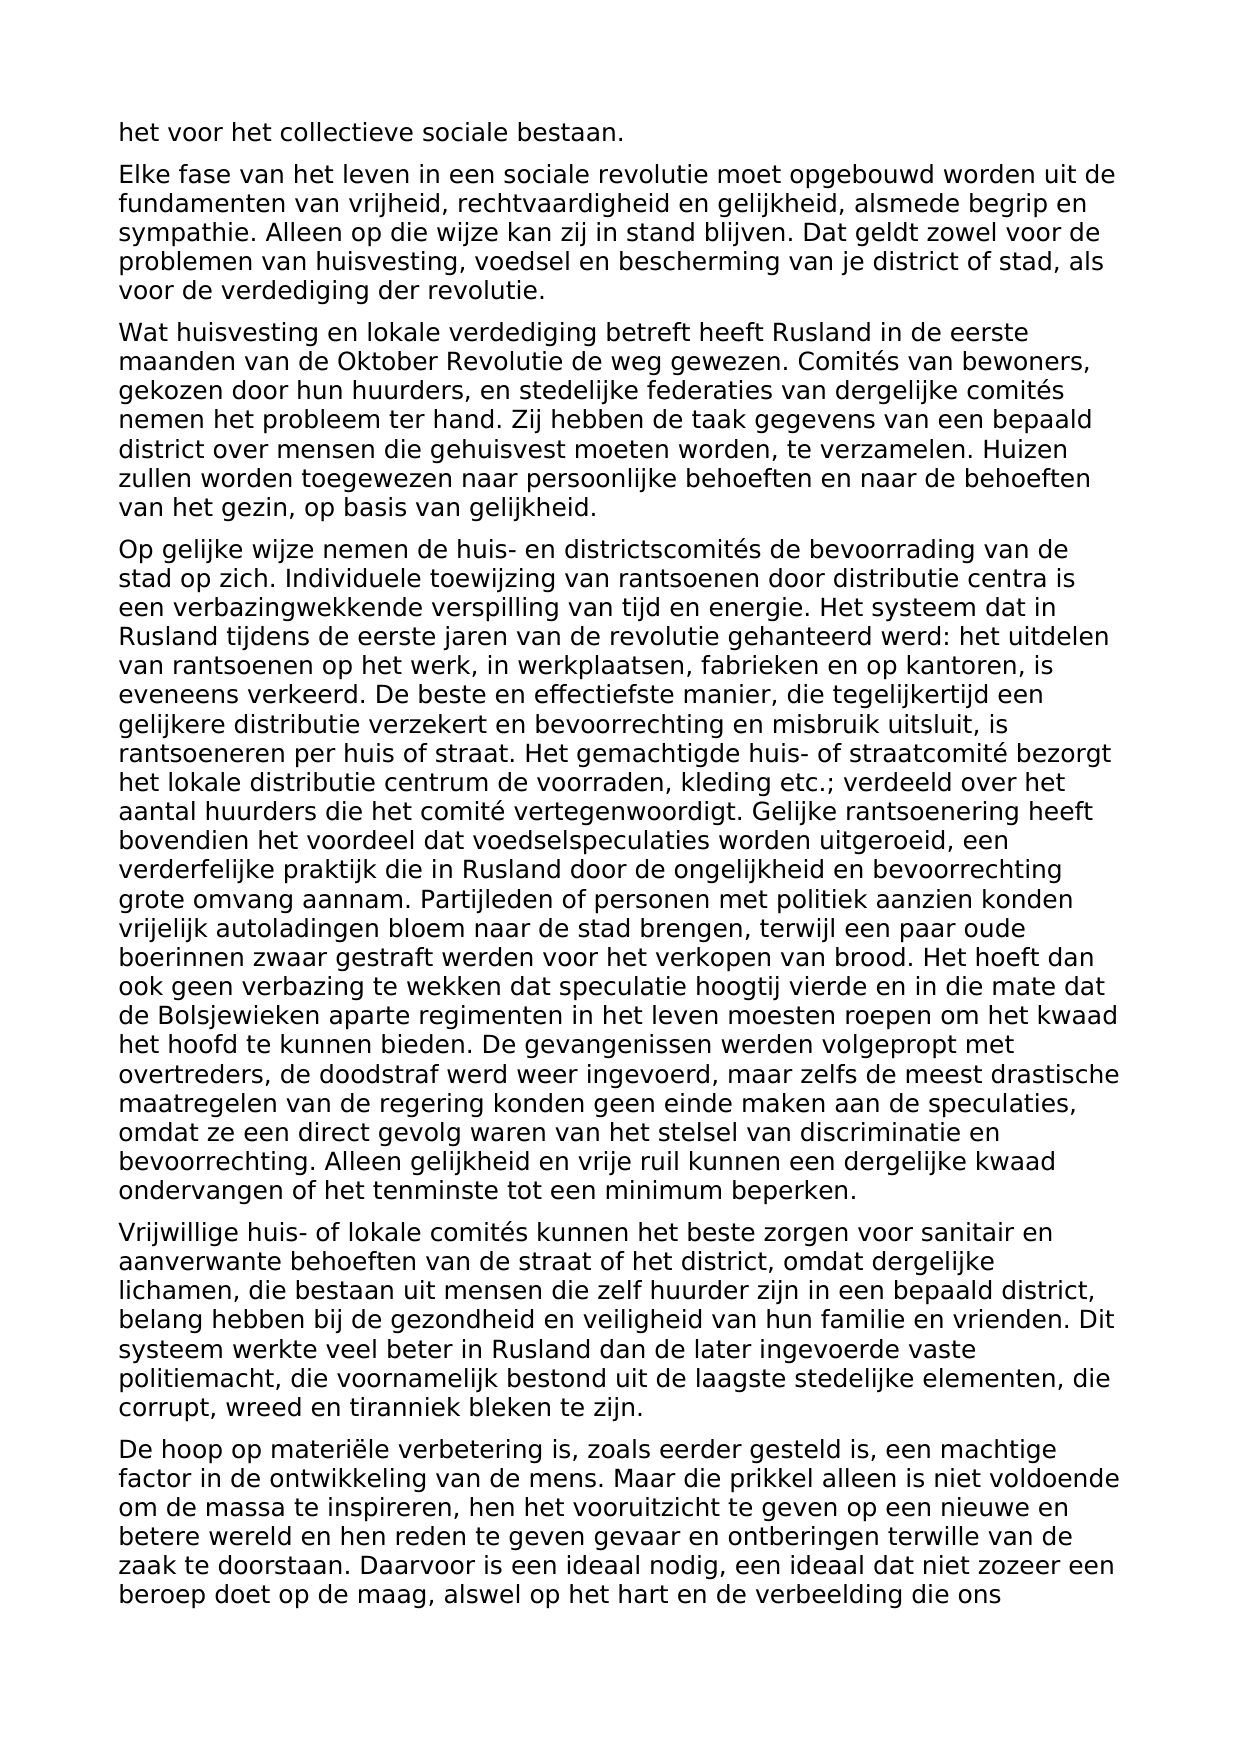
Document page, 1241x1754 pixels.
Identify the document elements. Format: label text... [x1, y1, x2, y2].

text Op gelijke wijze nemen de huis- en districtscomités de bevoorrading van de stad op zich. Individuele toewijzing van rantsoenen door distributie centra is een verbazingwekkende verspilling van tijd en energie. Het systeem dat in Rusland tijdens de eerste jaren van de revolutie gehanteerd werd: het uitdelen van rantsoenen op het werk, in werkplaatsen, fabrieken en op kantoren, is eveneens verkeerd. De beste en effectiefste manier, die tegelijkertijd een gelijkere distributie verzekert en bevoorrechting en misbruik uitsluit, is rantsoeneren per huis of straat. Het gemachtigde huis- of straatcomité bezorgt het lokale distributie centrum de voorraden, kleding etc.; verdeeld over het aantal huurders die het comité vertegenwoordigt. Gelijke rantsoenering heeft bovendien het voordeel dat voedselspeculaties worden uitgeroeid, een verderfelijke praktijk die in Rusland door de ongelijkheid en bevoorrechting grote omvang aannam. Partijleden of personen met politiek aanzien konden vrijelijk autoladingen bloem naar de stad brengen, terwijl een paar oude boerinnen zwaar gestraft werden voor het verkopen van brood. Het hoeft dan ook geen verbazing te wekken dat speculatie hoogtij vierde en in die mate dat de Bolsjewieken aparte regimenten in het leven moesten roepen om het kwaad het hoofd te kunnen bieden. De gevangenissen werden volgepropt met overtreders, de doodstraf werd weer ingevoerd, maar zelfs de meest drastische maatregelen van de regering konden geen einde maken aan de speculaties, omdat ze een direct gevolg waren van het stelsel van discriminatie en bevoorrechting. Alleen gelijkheid en vrije ruil kunnen een dergelijke kwaad ondervangen of het tenminste tot een minimum beperken. [118, 535, 1122, 1206]
text het voor het collectieve sociale bestaan. [118, 118, 1122, 147]
text Vrijwillige huis- of lokale comités kunnen het beste zorgen voor sanitair en aanverwante behoeften van de straat of het district, omdat dergelijke lichamen, die bestaan uit mensen die zelf huurder zijn in een bepaald district, belang hebben bij de gezondheid en veiligheid van hun familie en vrienden. Dit systeem werkte veel beter in Rusland dan de later ingevoerde vaste politiemacht, die voornamelijk bestond uit de laagste stedelijke elementen, die corrupt, wreed en tiranniek bleken te zijn. [118, 1218, 1122, 1422]
text De hoop op materiële verbetering is, zoals eerder gesteld is, een machtige factor in de ontwikkeling van de mens. Maar die prikkel alleen is niet voldoende om de massa te inspireren, hen het vooruitzicht te geven op een nieuwe en betere wereld en hen reden te geven gevaar en ontberingen terwille van de zaak te doorstaan. Daarvoor is een ideaal nodig, een ideaal dat niet zozeer een beroep doet op de maag, alswel op het hart en de verbeelding die ons [118, 1435, 1122, 1610]
text Wat huisvesting en lokale verdediging betreft heeft Rusland in de eerste maanden van de Oktober Revolutie de weg gewezen. Comités van bewoners, gekozen door hun huurders, en stedelijke federaties van dergelijke comités nemen het probleem ter hand. Zij hebben de taak gegevens van een bepaald district over mensen die gehuisvest moeten worden, te verzamelen. Huizen zullen worden toegewezen naar persoonlijke behoeften en naar de behoeften van het gezin, op basis van gelijkheid. [118, 318, 1122, 522]
text Elke fase van het leven in een sociale revolutie moet opgebouwd worden uit de fundamenten van vrijheid, rechtvaardigheid en gelijkheid, alsmede begrip en sympathie. Alleen op die wijze kan zij in stand blijven. Dat geldt zowel voor de problemen van huisvesting, voedsel en bescherming van je district of stad, als voor de verdediging der revolutie. [118, 160, 1122, 306]
